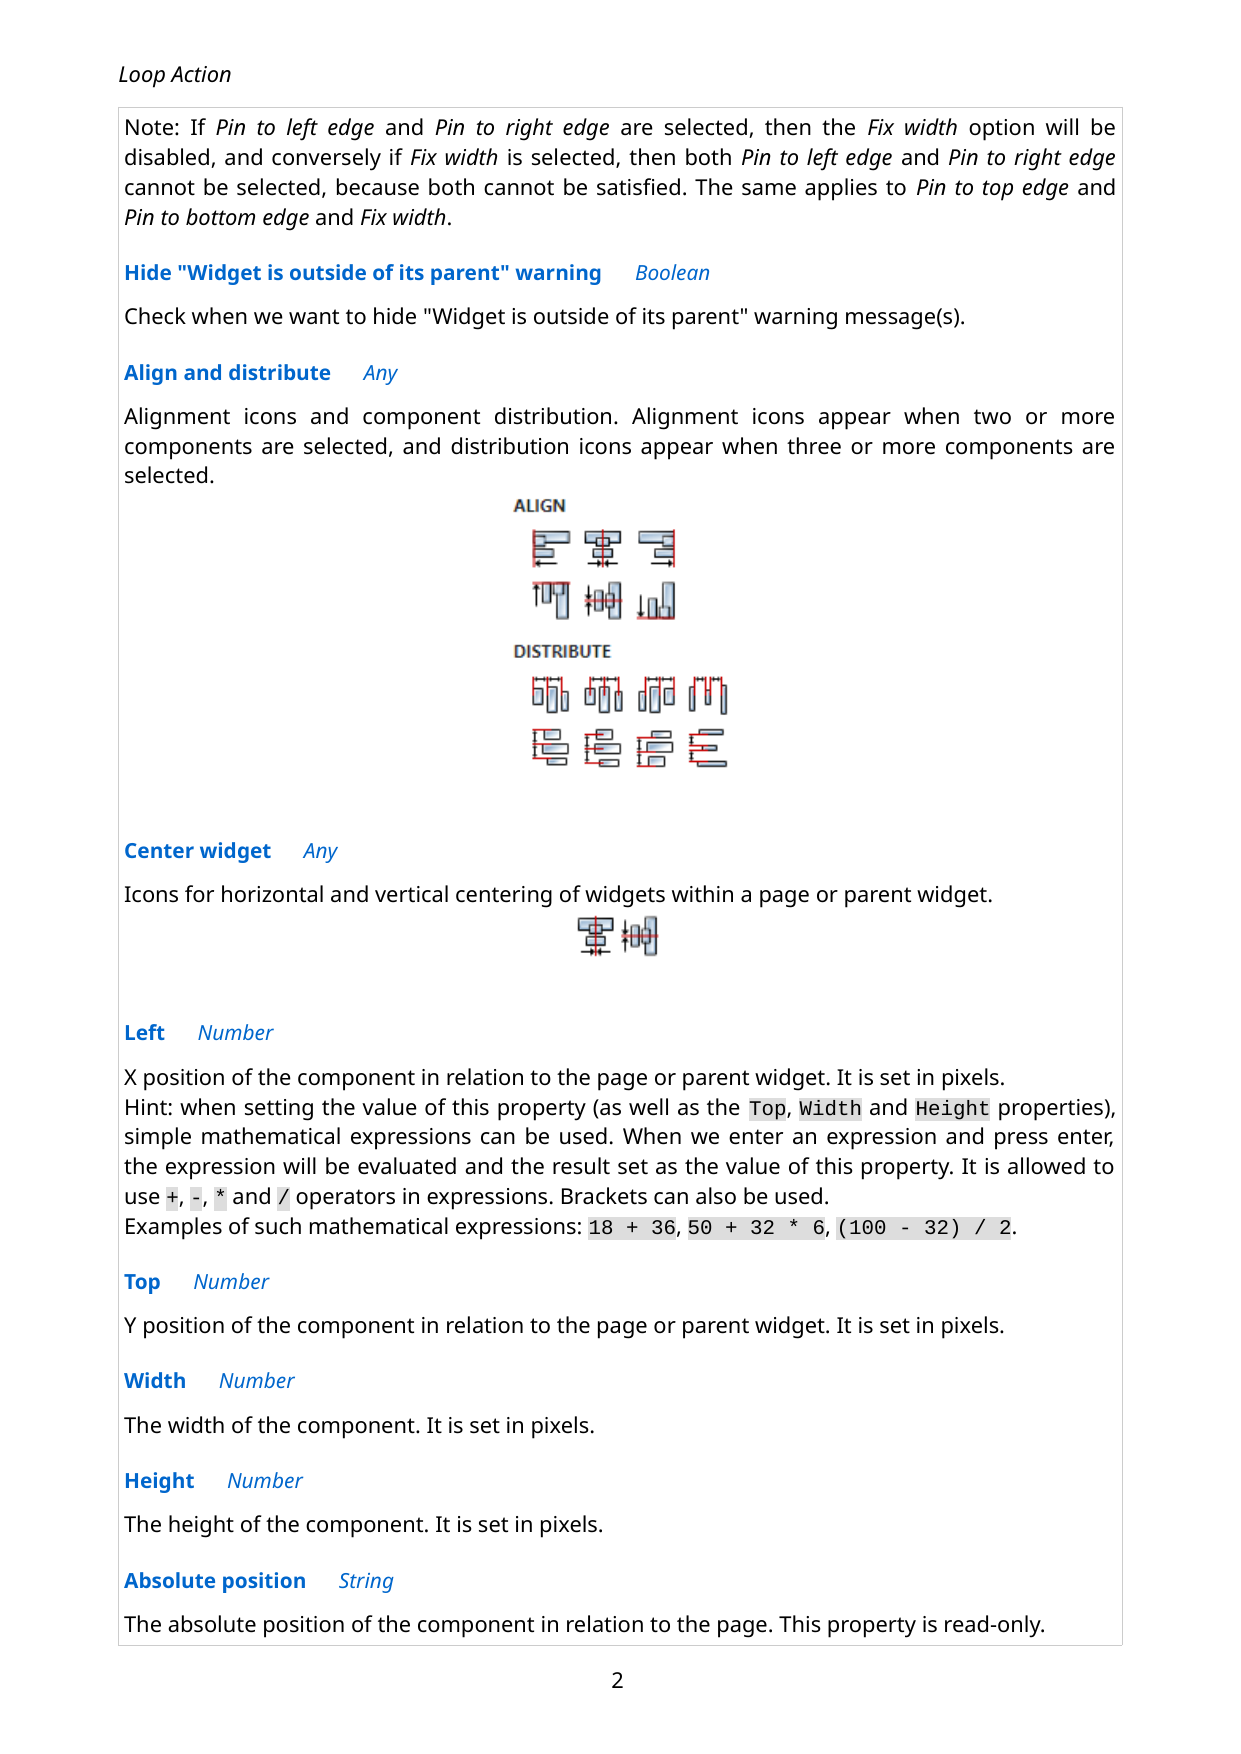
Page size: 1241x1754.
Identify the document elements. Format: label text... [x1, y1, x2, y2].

picture [490, 490, 750, 780]
table_cell Note: If Pin to left edge and Pin to right edge are selected, then the Fix width option will be disabled, and conversely if Fix width is selected, then both Pin to left edge and Pin to right edge cannot be selected, because both cannot be satisfied. The same applies to Pin to top edge and Pin to bottom edge and Fix width. Hide "Widget is outside of its parent" warning Boolean Check when we want to hide "Widget is outside of its parent" warning message(s). Align and distribute Any Alignment icons and component distribution. Alignment icons appear when two or more components are selected, and distribution icons appear when three or more components are selected. Center widget Any Icons for horizontal and vertical centering of widgets within a page or parent widget. Left Number X position of the component in relation to the page or parent widget. It is set in pixels. Hint: when setting the value of this property (as well as the Top, Width and Height properties), simple mathematical expressions can be used. When we enter an expression and press enter, the expression will be evaluated and the result set as the value of this property. It is allowed to use +, -, * and / operators in expressions. Brackets can also be used. Examples of such mathematical expressions: 18 + 36, 50 + 32 * 6, (100 - 32) / 2. Top Number Y position of the component in relation to the page or parent widget. It is set in pixels. Width Number The width of the component. It is set in pixels. Height Number The height of the component. It is set in pixels. Absolute position String The absolute position of the component in relation to the page. This property is read-only. [119, 108, 1122, 1644]
picture [572, 909, 668, 963]
